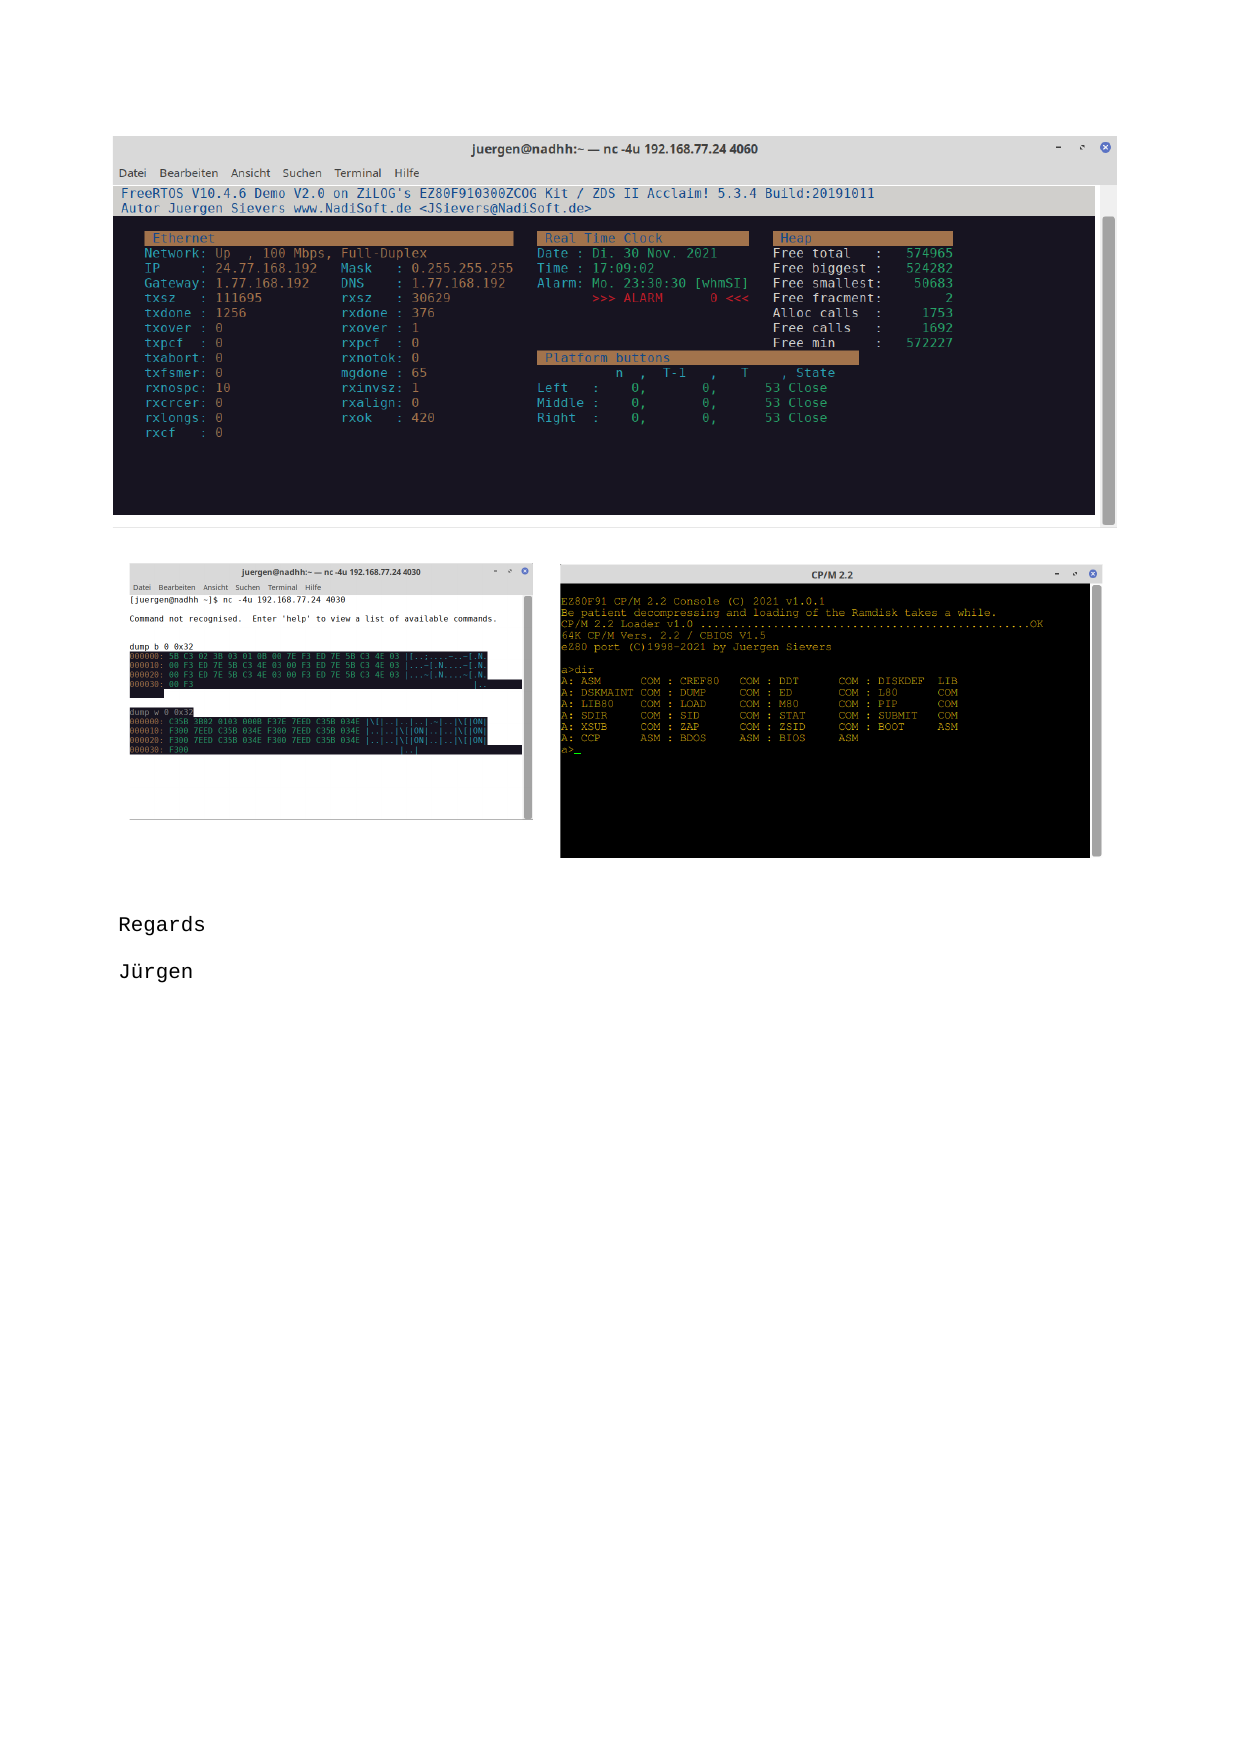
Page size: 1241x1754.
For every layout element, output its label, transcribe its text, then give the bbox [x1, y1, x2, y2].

text Regards [118, 914, 1122, 938]
text Jürgen [118, 961, 1122, 985]
picture [560, 564, 1103, 858]
picture [112, 136, 1117, 528]
picture [129, 563, 533, 820]
